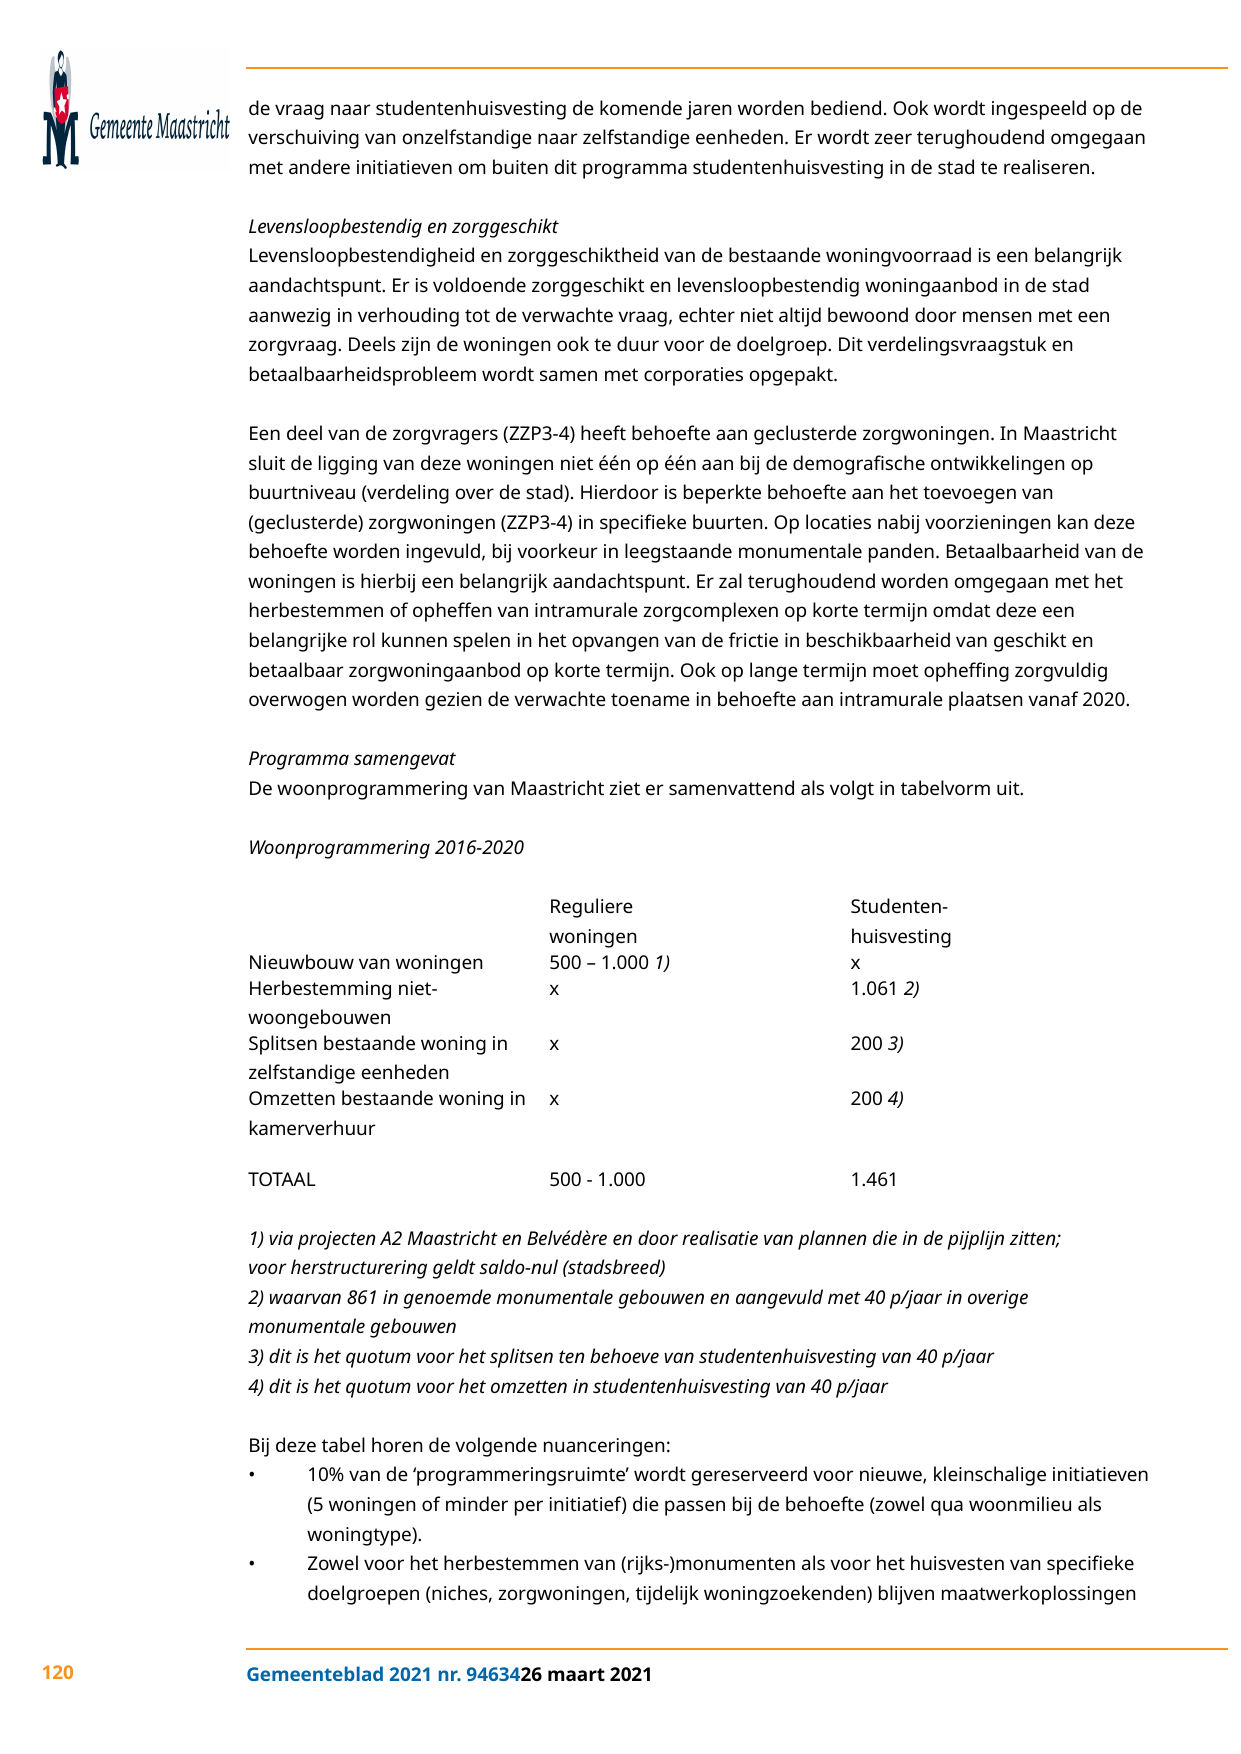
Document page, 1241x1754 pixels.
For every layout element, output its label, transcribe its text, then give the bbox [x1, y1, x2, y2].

text Programma samengevat [248, 746, 1152, 771]
table_cell Nieuwbouw van woningen [248, 949, 549, 975]
text Woonprogrammering 2016-2020 [248, 834, 1152, 860]
text 4) dit is het quotum voor het omzetten in studentenhuisvesting van 40 p/jaar [248, 1373, 1152, 1398]
text Bij deze tabel horen de volgende nuanceringen: [248, 1432, 1152, 1458]
text 2) waarvan 861 in genoemde monumentale gebouwen en aangevuld met 40 p/jaar in overige monumentale gebouwen [248, 1284, 1152, 1339]
text Een deel van de zorgvragers (ZZP3-4) heeft behoefte aan geclusterde zorgwoningen. In Maastricht sluit de ligging van deze woningen niet één op één aan bij de demografische ontwikkelingen op buurtniveau (verdeling over de stad). Hierdoor is beperkte behoefte aan het toevoegen van (geclusterde) zorgwoningen (ZZP3-4) in specifieke buurten. Op locaties nabij voorzieningen kan deze behoefte worden ingevuld, bij voorkeur in leegstaande monumentale panden. Betaalbaarheid van de woningen is hierbij een belangrijk aandachtspunt. Er zal terughoudend worden omgegaan met het herbestemmen of opheffen van intramurale zorgcomplexen op korte termijn omdat deze een belangrijke rol kunnen spelen in het opvangen van de frictie in beschikbaarheid van geschikt en betaalbaar zorgwoningaanbod op korte termijn. Ook op lange termijn moet opheffing zorgvuldig overwogen worden gezien de verwachte toename in behoefte aan intramurale plaatsen vanaf 2020. [248, 420, 1152, 712]
table_cell x [549, 1085, 850, 1141]
table_cell 1.461 [850, 1166, 1152, 1192]
text 3) dit is het quotum voor het splitsen ten behoeve van studentenhuisvesting van 40 p/jaar [248, 1343, 1152, 1369]
text Levensloopbestendigheid en zorggeschiktheid van de bestaande woningvoorraad is een belangrijk aandachtspunt. Er is voldoende zorggeschikt en levensloopbestendig woningaanbod in de stad aanwezig in verhouding tot de verwachte vraag, echter niet altijd bewoond door mensen met een zorgvraag. Deels zijn de woningen ook te duur voor de doelgroep. Dit verdelingsvraagstuk en betaalbaarheidsprobleem wordt samen met corporaties opgepakt. [248, 243, 1152, 387]
table_cell Herbestemming niet-woongebouwen [248, 975, 549, 1030]
table_cell 500 - 1.000 [549, 1166, 850, 1192]
text 1) via projecten A2 Maastricht en Belvédère en door realisatie van plannen die in de pijplijn zitten; [248, 1225, 1152, 1251]
table_cell 1.061 2) [850, 975, 1152, 1030]
text de vraag naar studentenhuisvesting de komende jaren worden bediend. Ook wordt ingespeeld op de verschuiving van onzelfstandige naar zelfstandige eenheden. Er wordt zeer terughoudend omgegaan met andere initiatieven om buiten dit programma studentenhuisvesting in de stad te realiseren. [248, 95, 1152, 180]
table_cell x [549, 1030, 850, 1085]
picture [41, 47, 231, 172]
table_cell 200 4) [850, 1085, 1152, 1141]
table_cell [850, 1141, 1152, 1166]
list Zowel voor het herbestemmen van (rijks-)monumenten als voor het huisvesten van specifieke doelgroepen (niches, zorgwoningen, tijdelijk woningzoekenden) blijven maatwerkoplossingen [248, 1550, 1152, 1606]
table_cell x [549, 975, 850, 1030]
text voor herstructurering geldt saldo-nul (stadsbreed) [248, 1254, 1152, 1280]
table_cell Splitsen bestaande woning in zelfstandige eenheden [248, 1030, 549, 1085]
table_cell [248, 1141, 549, 1166]
table_cell TOTAAL [248, 1166, 549, 1192]
table_header [248, 894, 549, 949]
table_header Studenten- huisvesting [850, 894, 1152, 949]
table_header Reguliere woningen [549, 894, 850, 949]
table_cell Omzetten bestaande woning in kamerverhuur [248, 1085, 549, 1141]
text Levensloopbestendig en zorggeschikt [248, 213, 1152, 239]
table_cell [549, 1141, 850, 1166]
table_cell 500 – 1.000 1) [549, 949, 850, 975]
text De woonprogrammering van Maastricht ziet er samenvattend als volgt in tabelvorm uit. [248, 775, 1152, 801]
list 10% van de ‘programmeringsruimte’ wordt gereserveerd voor nieuwe, kleinschalige initiatieven (5 woningen of minder per initiatief) die passen bij de behoefte (zowel qua woonmilieu als woningtype). [248, 1462, 1152, 1546]
table_cell x [850, 949, 1152, 975]
table_cell 200 3) [850, 1030, 1152, 1085]
